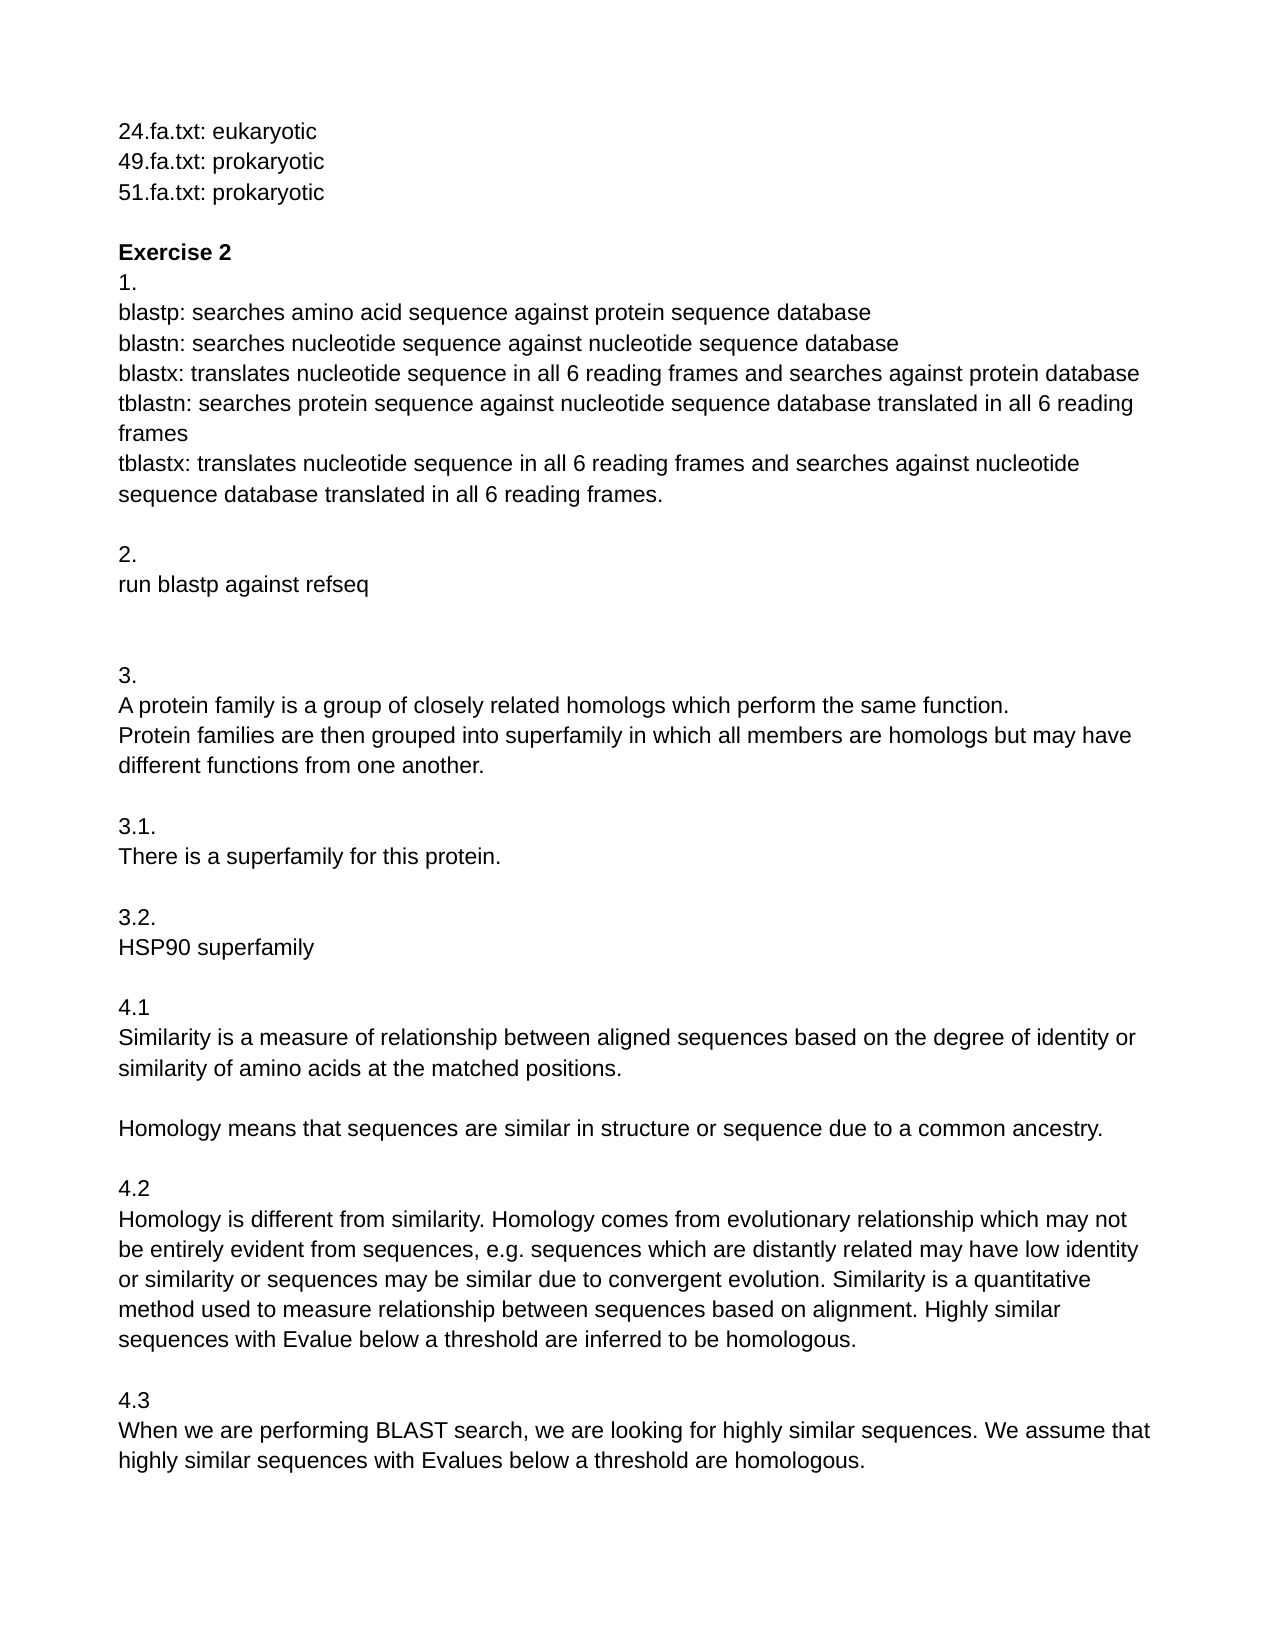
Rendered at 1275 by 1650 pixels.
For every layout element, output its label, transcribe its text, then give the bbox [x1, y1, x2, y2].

text 49.fa.txt: prokaryotic [118, 148, 1157, 175]
text When we are performing BLAST search, we are looking for highly similar sequences. We assume that highly similar sequences with Evalues below a threshold are homologous. [118, 1417, 1157, 1474]
text 4.2 [118, 1175, 1157, 1202]
text tblastx: translates nucleotide sequence in all 6 reading frames and searches against nucleotide sequence database translated in all 6 reading frames. [118, 450, 1157, 507]
text 3. [118, 662, 1157, 688]
text Homology means that sequences are similar in structure or sequence due to a common ancestry. [118, 1115, 1157, 1141]
text 4.1 [118, 994, 1157, 1021]
text blastp: searches amino acid sequence against protein sequence database [118, 299, 1157, 326]
text Homology is different from similarity. Homology comes from evolutionary relationship which may not be entirely evident from sequences, e.g. sequences which are distantly related may have low identity or similarity or sequences may be similar due to convergent evolution. Similarity is a quantitative method used to measure relationship between sequences based on alignment. Highly similar sequences with Evalue below a threshold are inferred to be homologous. [118, 1206, 1157, 1353]
text Similarity is a measure of relationship between aligned sequences based on the degree of identity or similarity of amino acids at the matched positions. [118, 1024, 1157, 1081]
text Protein families are then grouped into superfamily in which all members are homologs but may have different functions from one another. [118, 722, 1157, 779]
text A protein family is a group of closely related homologs which perform the same function. [118, 692, 1157, 718]
text 3.1. [118, 813, 1157, 839]
text blastn: searches nucleotide sequence against nucleotide sequence database [118, 329, 1157, 356]
text run blastp against refseq [118, 571, 1157, 598]
text 24.fa.txt: eukaryotic [118, 118, 1157, 144]
text 2. [118, 541, 1157, 567]
text blastx: translates nucleotide sequence in all 6 reading frames and searches against protein database [118, 360, 1157, 386]
text There is a superfamily for this protein. [118, 843, 1157, 869]
text 3.2. [118, 903, 1157, 930]
text Exercise 2 [118, 239, 1157, 265]
text 1. [118, 269, 1157, 296]
text tblastn: searches protein sequence against nucleotide sequence database translated in all 6 reading frames [118, 390, 1157, 447]
text HSP90 superfamily [118, 934, 1157, 960]
text 51.fa.txt: prokaryotic [118, 178, 1157, 205]
text 4.3 [118, 1387, 1157, 1413]
